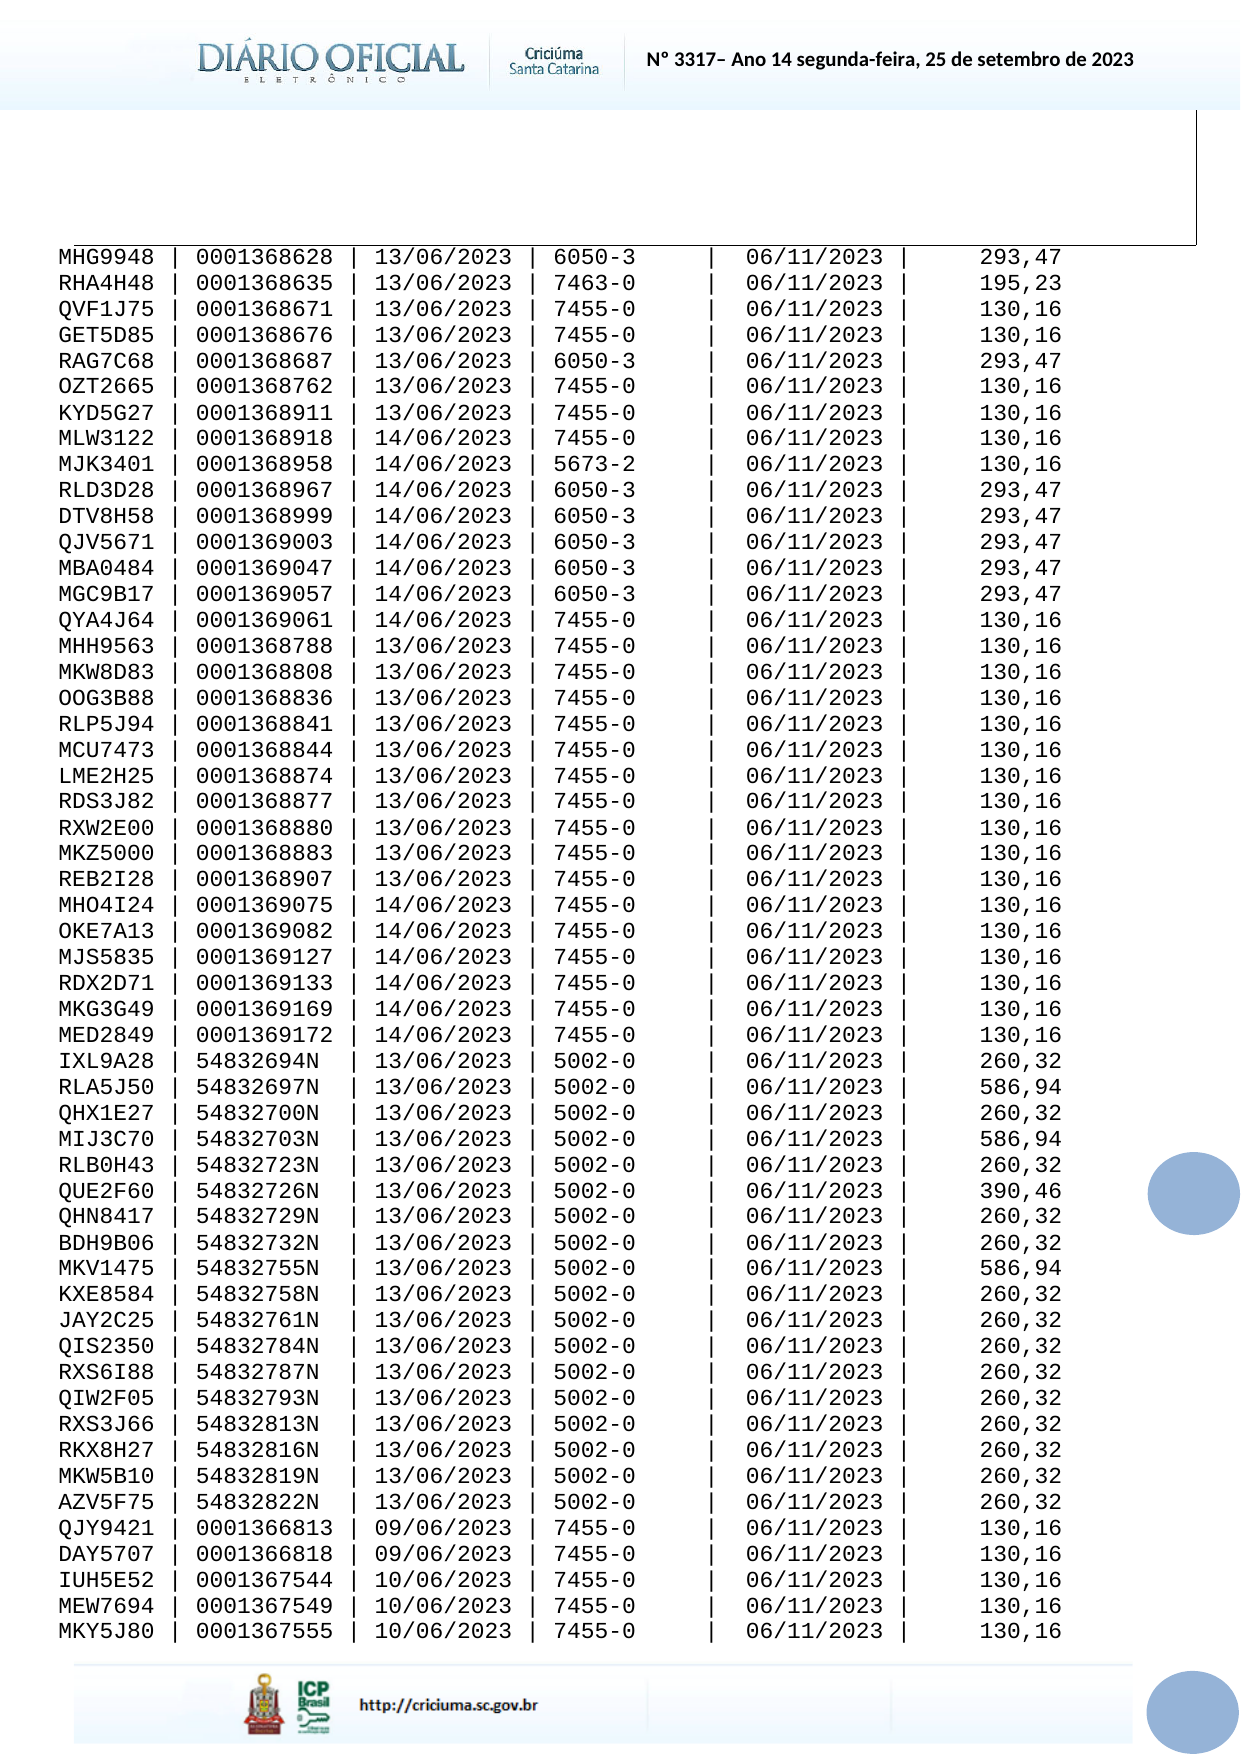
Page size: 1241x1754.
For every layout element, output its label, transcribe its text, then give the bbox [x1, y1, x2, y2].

text GET5D85 | 0001368676 | 13/06/2023 | 7455-0 | 06/11/2023 | 130,16 [44, 323, 1196, 349]
text MKG3G49 | 0001369169 | 14/06/2023 | 7455-0 | 06/11/2023 | 130,16 [44, 997, 1196, 1023]
text OKE7A13 | 0001369082 | 14/06/2023 | 7455-0 | 06/11/2023 | 130,16 [44, 919, 1196, 946]
text KYD5G27 | 0001368911 | 13/06/2023 | 7455-0 | 06/11/2023 | 130,16 [44, 401, 1196, 427]
text AZV5F75 | 54832822N | 13/06/2023 | 5002-0 | 06/11/2023 | 260,32 [44, 1490, 1196, 1516]
text MIJ3C70 | 54832703N | 13/06/2023 | 5002-0 | 06/11/2023 | 586,94 [44, 1127, 1196, 1153]
text QVF1J75 | 0001368671 | 13/06/2023 | 7455-0 | 06/11/2023 | 130,16 [44, 297, 1196, 323]
text MKV1475 | 54832755N | 13/06/2023 | 5002-0 | 06/11/2023 | 586,94 [44, 1257, 1196, 1283]
text RLP5J94 | 0001368841 | 13/06/2023 | 7455-0 | 06/11/2023 | 130,16 [44, 712, 1196, 738]
text QIW2F05 | 54832793N | 13/06/2023 | 5002-0 | 06/11/2023 | 260,32 [44, 1386, 1196, 1412]
text RLB0H43 | 54832723N | 13/06/2023 | 5002-0 | 06/11/2023 | 260,32 [44, 1153, 1180, 1179]
text OOG3B88 | 0001368836 | 13/06/2023 | 7455-0 | 06/11/2023 | 130,16 [44, 686, 1196, 712]
text MKW8D83 | 0001368808 | 13/06/2023 | 7455-0 | 06/11/2023 | 130,16 [44, 660, 1196, 686]
text MJK3401 | 0001368958 | 14/06/2023 | 5673-2 | 06/11/2023 | 130,16 [44, 453, 1196, 479]
text RAG7C68 | 0001368687 | 13/06/2023 | 6050-3 | 06/11/2023 | 293,47 [44, 349, 1196, 375]
text MKW5B10 | 54832819N | 13/06/2023 | 5002-0 | 06/11/2023 | 260,32 [44, 1464, 1196, 1490]
text DTV8H58 | 0001368999 | 14/06/2023 | 6050-3 | 06/11/2023 | 293,47 [44, 504, 1196, 531]
text MEW7694 | 0001367549 | 10/06/2023 | 7455-0 | 06/11/2023 | 130,16 [44, 1594, 1196, 1620]
text MGC9B17 | 0001369057 | 14/06/2023 | 6050-3 | 06/11/2023 | 293,47 [44, 582, 1196, 608]
text MHO4I24 | 0001369075 | 14/06/2023 | 7455-0 | 06/11/2023 | 130,16 [44, 894, 1196, 919]
text RKX8H27 | 54832816N | 13/06/2023 | 5002-0 | 06/11/2023 | 260,32 [44, 1438, 1196, 1464]
text QYA4J64 | 0001369061 | 14/06/2023 | 7455-0 | 06/11/2023 | 130,16 [44, 608, 1196, 634]
text REB2I28 | 0001368907 | 13/06/2023 | 7455-0 | 06/11/2023 | 130,16 [44, 868, 1196, 894]
text MKY5J80 | 0001367555 | 10/06/2023 | 7455-0 | 06/11/2023 | 130,16 [44, 1620, 1196, 1646]
text RXS6I88 | 54832787N | 13/06/2023 | 5002-0 | 06/11/2023 | 260,32 [44, 1361, 1196, 1386]
text OZT2665 | 0001368762 | 13/06/2023 | 7455-0 | 06/11/2023 | 130,16 [44, 375, 1196, 401]
text MED2849 | 0001369172 | 14/06/2023 | 7455-0 | 06/11/2023 | 130,16 [44, 1023, 1196, 1049]
text QJY9421 | 0001366813 | 09/06/2023 | 7455-0 | 06/11/2023 | 130,16 [44, 1516, 1196, 1542]
text KXE8584 | 54832758N | 13/06/2023 | 5002-0 | 06/11/2023 | 260,32 [44, 1283, 1196, 1309]
text IXL9A28 | 54832694N | 13/06/2023 | 5002-0 | 06/11/2023 | 260,32 [44, 1049, 1196, 1075]
text IUH5E52 | 0001367544 | 10/06/2023 | 7455-0 | 06/11/2023 | 130,16 [44, 1568, 1196, 1594]
text MCU7473 | 0001368844 | 13/06/2023 | 7455-0 | 06/11/2023 | 130,16 [44, 738, 1196, 764]
text RLD3D28 | 0001368967 | 14/06/2023 | 6050-3 | 06/11/2023 | 293,47 [44, 479, 1196, 504]
text RHA4H48 | 0001368635 | 13/06/2023 | 7463-0 | 06/11/2023 | 195,23 [44, 271, 1196, 297]
text JAY2C25 | 54832761N | 13/06/2023 | 5002-0 | 06/11/2023 | 260,32 [44, 1309, 1196, 1334]
text BDH9B06 | 54832732N | 13/06/2023 | 5002-0 | 06/11/2023 | 260,32 [44, 1231, 1196, 1257]
text MJS5835 | 0001369127 | 14/06/2023 | 7455-0 | 06/11/2023 | 130,16 [44, 946, 1196, 971]
text MKZ5000 | 0001368883 | 13/06/2023 | 7455-0 | 06/11/2023 | 130,16 [44, 842, 1196, 868]
text QHN8417 | 54832729N | 13/06/2023 | 5002-0 | 06/11/2023 | 260,32 [44, 1205, 1171, 1231]
text QJV5671 | 0001369003 | 14/06/2023 | 6050-3 | 06/11/2023 | 293,47 [44, 531, 1196, 556]
text RXS3J66 | 54832813N | 13/06/2023 | 5002-0 | 06/11/2023 | 260,32 [44, 1412, 1196, 1438]
text QIS2350 | 54832784N | 13/06/2023 | 5002-0 | 06/11/2023 | 260,32 [44, 1334, 1196, 1361]
text RLA5J50 | 54832697N | 13/06/2023 | 5002-0 | 06/11/2023 | 586,94 [44, 1075, 1196, 1101]
text RDX2D71 | 0001369133 | 14/06/2023 | 7455-0 | 06/11/2023 | 130,16 [44, 971, 1196, 997]
text LME2H25 | 0001368874 | 13/06/2023 | 7455-0 | 06/11/2023 | 130,16 [44, 764, 1196, 790]
text DAY5707 | 0001366818 | 09/06/2023 | 7455-0 | 06/11/2023 | 130,16 [44, 1542, 1196, 1568]
text RDS3J82 | 0001368877 | 13/06/2023 | 7455-0 | 06/11/2023 | 130,16 [44, 790, 1196, 816]
text MBA0484 | 0001369047 | 14/06/2023 | 6050-3 | 06/11/2023 | 293,47 [44, 556, 1196, 582]
text QUE2F60 | 54832726N | 13/06/2023 | 5002-0 | 06/11/2023 | 390,46 [44, 1179, 1150, 1205]
text RXW2E00 | 0001368880 | 13/06/2023 | 7455-0 | 06/11/2023 | 130,16 [44, 816, 1196, 842]
text MHG9948 | 0001368628 | 13/06/2023 | 6050-3 | 06/11/2023 | 293,47 [44, 245, 1196, 271]
text MHH9563 | 0001368788 | 13/06/2023 | 7455-0 | 06/11/2023 | 130,16 [44, 634, 1196, 660]
text QHX1E27 | 54832700N | 13/06/2023 | 5002-0 | 06/11/2023 | 260,32 [44, 1101, 1196, 1127]
text MLW3122 | 0001368918 | 14/06/2023 | 7455-0 | 06/11/2023 | 130,16 [44, 427, 1196, 453]
